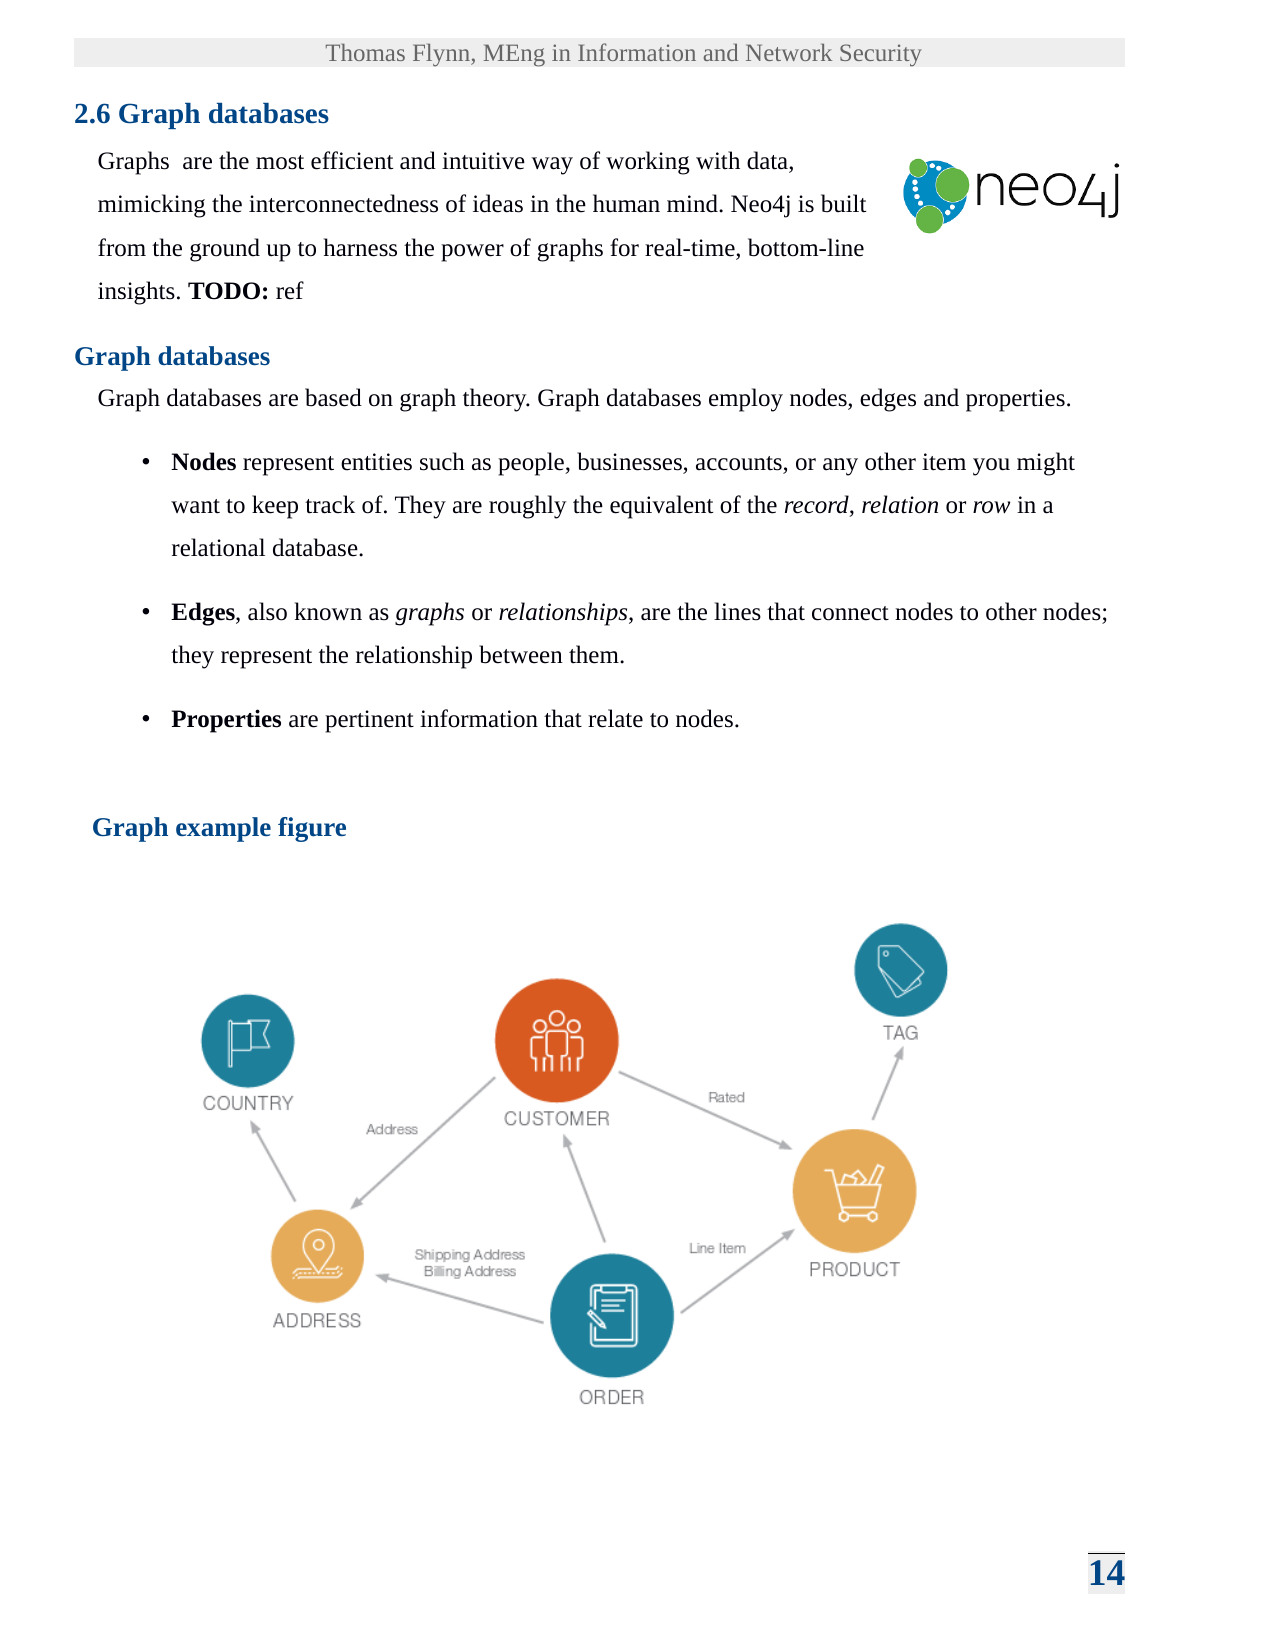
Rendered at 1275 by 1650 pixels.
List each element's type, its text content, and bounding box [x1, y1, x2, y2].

text Graph databases are based on graph theory. Graph databases employ nodes, edges and properties. [97, 383, 1125, 411]
text Graphs are the most efficient and intuitive way of working with data, mimicking the interconnectedness of ideas in the human mind. Neo4j is built from the ground up to harness the power of graphs for real-time, bottom-line insights. TODO: ref [97, 146, 1125, 304]
picture [193, 903, 955, 1408]
subtitle 2.6 Graph databases [74, 96, 1125, 129]
subtitle Graph example figure [92, 811, 1125, 842]
list Nodes represent entities such as people, businesses, accounts, or any other item you might want to keep track of. They are roughly the equivalent of the record, relation or row in a relational database. [142, 447, 1125, 562]
subtitle Graph databases [74, 340, 1125, 371]
list Properties are pertinent information that relate to nodes. [142, 704, 1125, 733]
list Edges, also known as graphs or relationships, are the lines that connect nodes to other nodes; they represent the relationship between them. [142, 597, 1125, 669]
picture [896, 149, 1127, 242]
